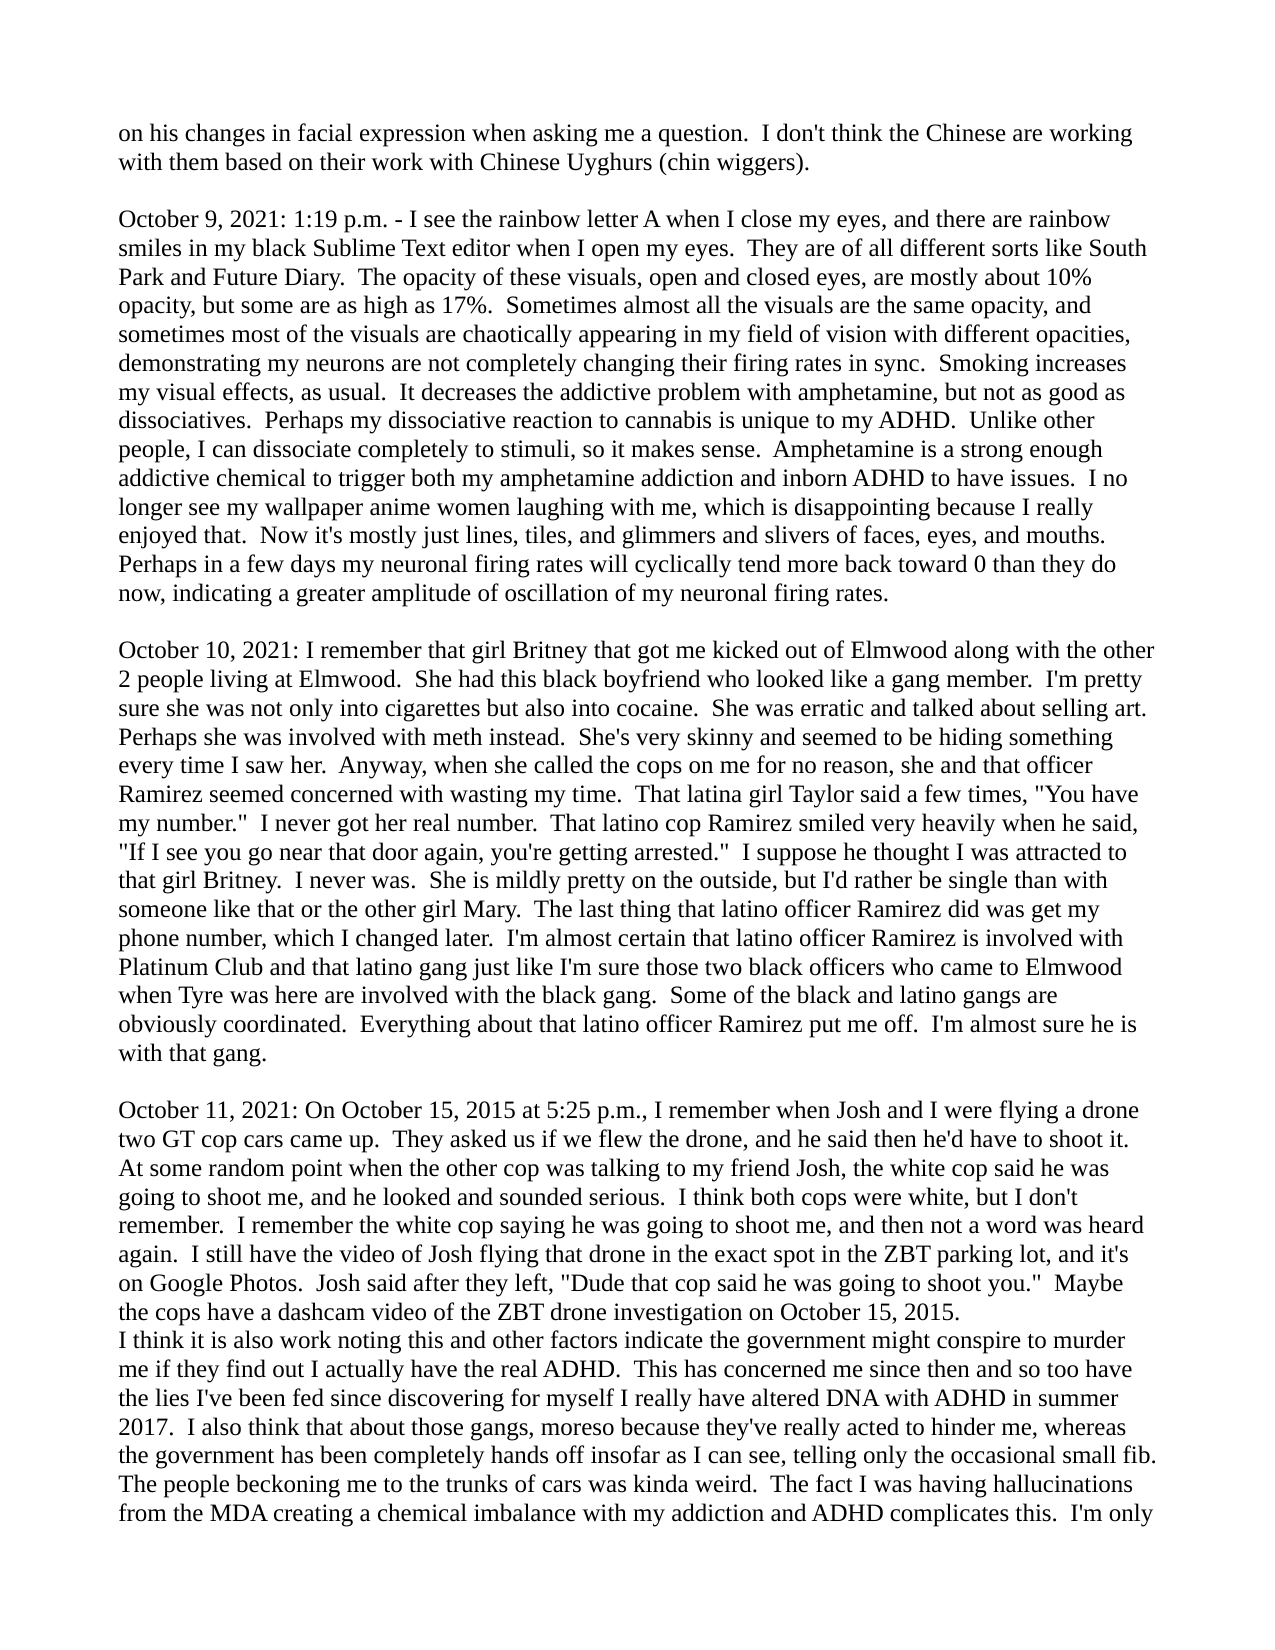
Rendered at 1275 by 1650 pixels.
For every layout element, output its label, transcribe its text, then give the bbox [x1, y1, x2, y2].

text October 11, 2021: On October 15, 2015 at 5:25 p.m., I remember when Josh and I were flying a drone two GT cop cars came up. They asked us if we flew the drone, and he said then he'd have to shoot it. At some random point when the other cop was talking to my friend Josh, the white cop said he was going to shoot me, and he looked and sounded serious. I think both cops were white, but I don't remember. I remember the white cop saying he was going to shoot me, and then not a word was heard again. I still have the video of Josh flying that drone in the exact spot in the ZBT parking lot, and it's on Google Photos. Josh said after they left, "Dude that cop said he was going to shoot you." Maybe the cops have a dashcam video of the ZBT drone investigation on October 15, 2015. [118, 1096, 1157, 1326]
text October 9, 2021: 1:19 p.m. - I see the rainbow letter A when I close my eyes, and there are rainbow smiles in my black Sublime Text editor when I open my eyes. They are of all different sorts like South Park and Future Diary. The opacity of these visuals, open and closed eyes, are mostly about 10% opacity, but some are as high as 17%. Sometimes almost all the visuals are the same opacity, and sometimes most of the visuals are chaotically appearing in my field of vision with different opacities, demonstrating my neurons are not completely changing their firing rates in sync. Smoking increases my visual effects, as usual. It decreases the addictive problem with amphetamine, but not as good as dissociatives. Perhaps my dissociative reaction to cannabis is unique to my ADHD. Unlike other people, I can dissociate completely to stimuli, so it makes sense. Amphetamine is a strong enough addictive chemical to trigger both my amphetamine addiction and inborn ADHD to have issues. I no longer see my wallpaper anime women laughing with me, which is disappointing because I really enjoyed that. Now it's mostly just lines, tiles, and glimmers and slivers of faces, eyes, and mouths. Perhaps in a few days my neuronal firing rates will cyclically tend more back toward 0 than they do now, indicating a greater amplitude of oscillation of my neuronal firing rates. [118, 204, 1157, 607]
text I think it is also work noting this and other factors indicate the government might conspire to murder me if they find out I actually have the real ADHD. This has concerned me since then and so too have the lies I've been fed since discovering for myself I really have altered DNA with ADHD in summer 2017. I also think that about those gangs, moreso because they've really acted to hinder me, whereas the government has been completely hands off insofar as I can see, telling only the occasional small fib. The people beckoning me to the trunks of cars was kinda weird. The fact I was having hallucinations from the MDA creating a chemical imbalance with my addiction and ADHD complicates this. I'm only [118, 1326, 1157, 1527]
text October 10, 2021: I remember that girl Britney that got me kicked out of Elmwood along with the other 2 people living at Elmwood. She had this black boyfriend who looked like a gang member. I'm pretty sure she was not only into cigarettes but also into cocaine. She was erratic and talked about selling art. Perhaps she was involved with meth instead. She's very skinny and seemed to be hiding something every time I saw her. Anyway, when she called the cops on me for no reason, she and that officer Ramirez seemed concerned with wasting my time. That latina girl Taylor said a few times, "You have my number." I never got her real number. That latino cop Ramirez smiled very heavily when he said, "If I see you go near that door again, you're getting arrested." I suppose he thought I was attracted to that girl Britney. I never was. She is mildly pretty on the outside, but I'd rather be single than with someone like that or the other girl Mary. The last thing that latino officer Ramirez did was get my phone number, which I changed later. I'm almost certain that latino officer Ramirez is involved with Platinum Club and that latino gang just like I'm sure those two black officers who came to Elmwood when Tyre was here are involved with the black gang. Some of the black and latino gangs are obviously coordinated. Everything about that latino officer Ramirez put me off. I'm almost sure he is with that gang. [118, 636, 1157, 1067]
text on his changes in facial expression when asking me a question. I don't think the Chinese are working with them based on their work with Chinese Uyghurs (chin wiggers). [118, 118, 1157, 176]
